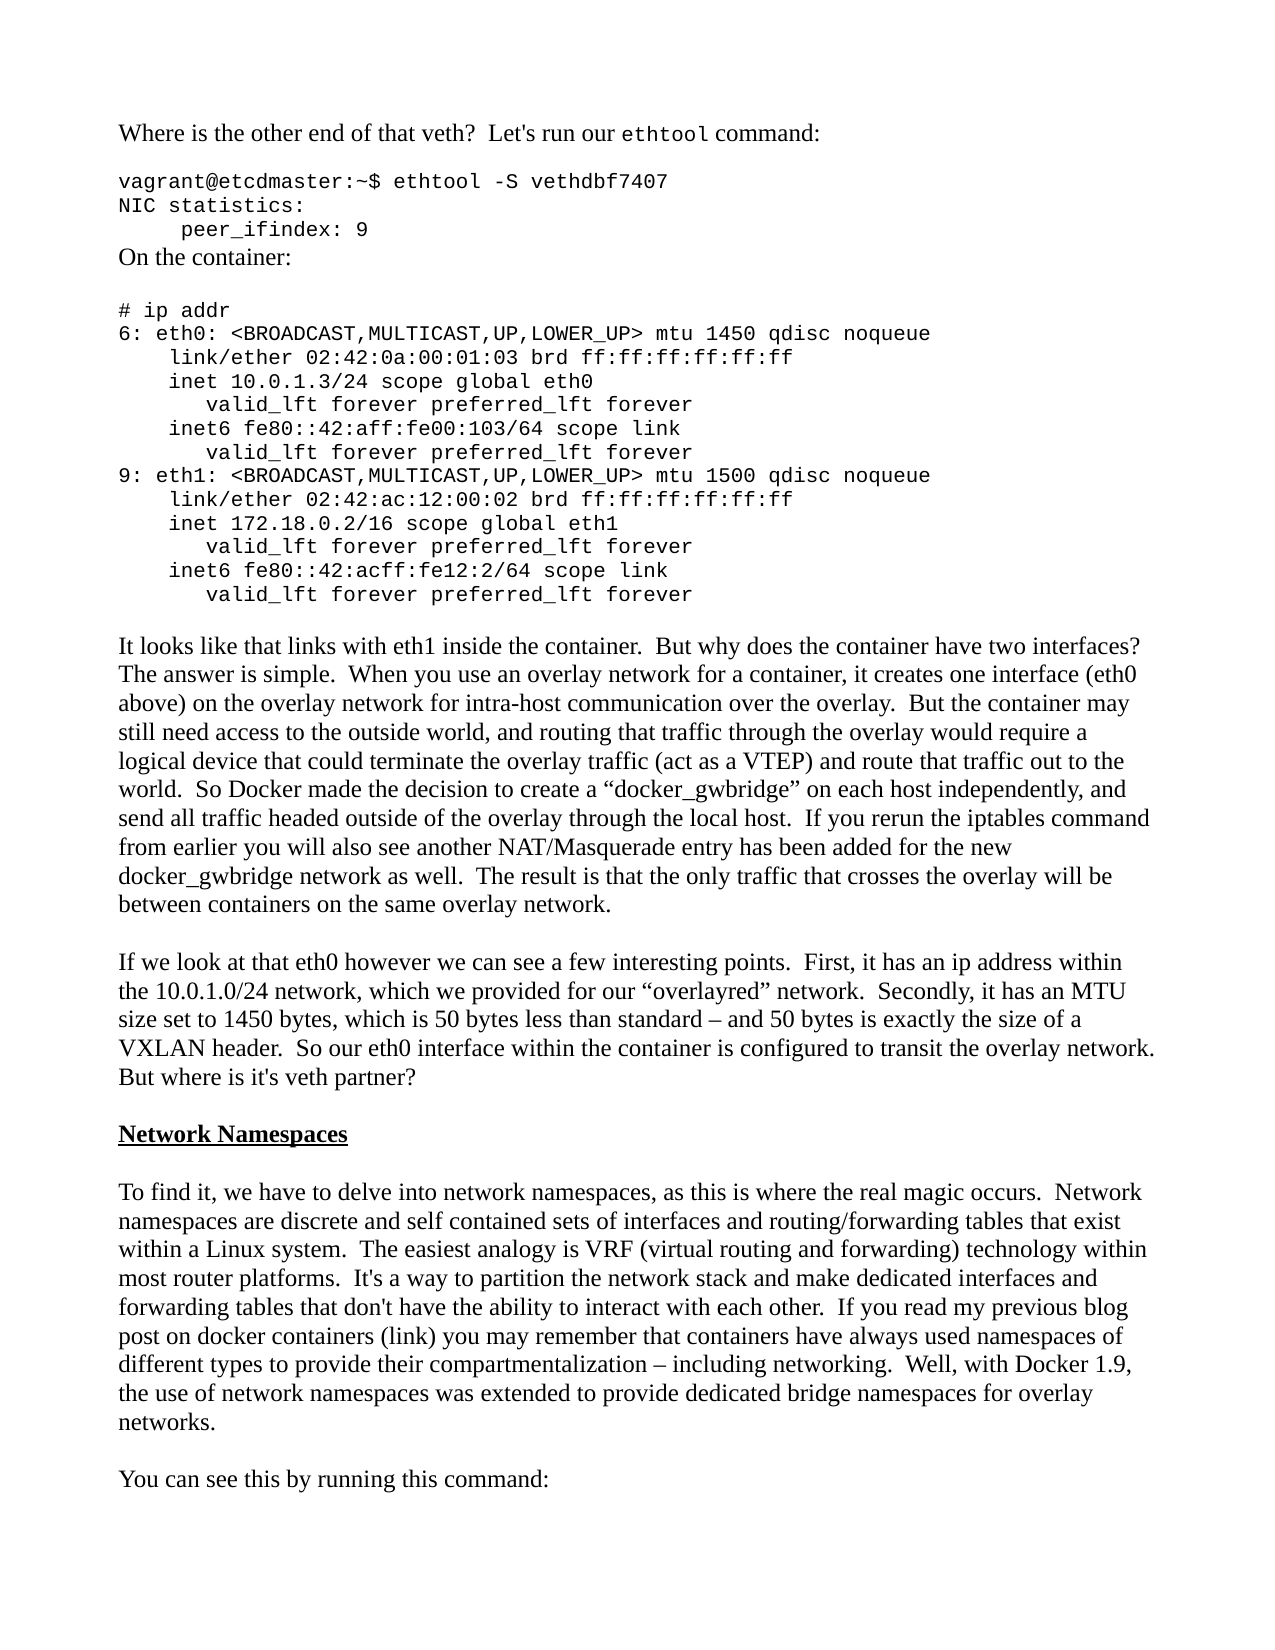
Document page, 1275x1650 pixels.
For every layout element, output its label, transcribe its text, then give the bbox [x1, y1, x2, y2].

text If we look at that eth0 however we can see a few interesting points. First, it has an ip address within the 10.0.1.0/24 network, which we provided for our “overlayred” network. Secondly, it has an MTU size set to 1450 bytes, which is 50 bytes less than standard – and 50 bytes is exactly the size of a VXLAN header. So our eth0 interface within the container is configured to transit the overlay network. But where is it's veth partner? [118, 947, 1157, 1091]
text It looks like that links with eth1 inside the container. But why does the container have two interfaces? [118, 631, 1157, 659]
text inet6 fe80::42:aff:fe00:103/64 scope link [118, 418, 1157, 442]
text valid_lft forever preferred_lft forever [118, 394, 1157, 418]
text valid_lft forever preferred_lft forever [118, 442, 1157, 465]
text link/ether 02:42:ac:12:00:02 brd ff:ff:ff:ff:ff:ff [118, 489, 1157, 513]
text 9: eth1: <BROADCAST,MULTICAST,UP,LOWER_UP> mtu 1500 qdisc noqueue [118, 465, 1157, 489]
text 6: eth0: <BROADCAST,MULTICAST,UP,LOWER_UP> mtu 1450 qdisc noqueue [118, 323, 1157, 347]
text inet 10.0.1.3/24 scope global eth0 [118, 371, 1157, 394]
text Where is the other end of that veth? Let's run our ethtool command: [118, 118, 1157, 148]
text # ip addr [118, 300, 1157, 323]
text You can see this by running this command: [118, 1464, 1157, 1493]
text Network Namespaces [118, 1119, 1157, 1148]
text vagrant@etcdmaster:~$ ethtool -S vethdbf7407 [118, 171, 1157, 195]
text inet6 fe80::42:acff:fe12:2/64 scope link [118, 560, 1157, 583]
text NIC statistics: [118, 195, 1157, 219]
text peer_ifindex: 9 [118, 219, 1157, 242]
text To find it, we have to delve into network namespaces, as this is where the real magic occurs. Network namespaces are discrete and self contained sets of interfaces and routing/forwarding tables that exist within a Linux system. The easiest analogy is VRF (virtual routing and forwarding) technology within most router platforms. It's a way to partition the network stack and make dedicated interfaces and forwarding tables that don't have the ability to interact with each other. If you read my previous blog post on docker containers (link) you may remember that containers have always used namespaces of different types to provide their compartmentalization – including networking. Well, with Docker 1.9, the use of network namespaces was extended to provide dedicated bridge namespaces for overlay networks. [118, 1177, 1157, 1436]
text valid_lft forever preferred_lft forever [118, 536, 1157, 560]
text inet 172.18.0.2/16 scope global eth1 [118, 513, 1157, 536]
text valid_lft forever preferred_lft forever [118, 583, 1157, 607]
text The answer is simple. When you use an overlay network for a container, it creates one interface (eth0 above) on the overlay network for intra-host communication over the overlay. But the container may still need access to the outside world, and routing that traffic through the overlay would require a logical device that could terminate the overlay traffic (act as a VTEP) and route that traffic out to the world. So Docker made the decision to create a “docker_gwbridge” on each host independently, and send all traffic headed outside of the overlay through the local host. If you rerun the iptables command from earlier you will also see another NAT/Masquerade entry has been added for the new docker_gwbridge network as well. The result is that the only traffic that crosses the overlay will be between containers on the same overlay network. [118, 659, 1157, 918]
text On the container: [118, 242, 1157, 271]
text link/ether 02:42:0a:00:01:03 brd ff:ff:ff:ff:ff:ff [118, 347, 1157, 371]
